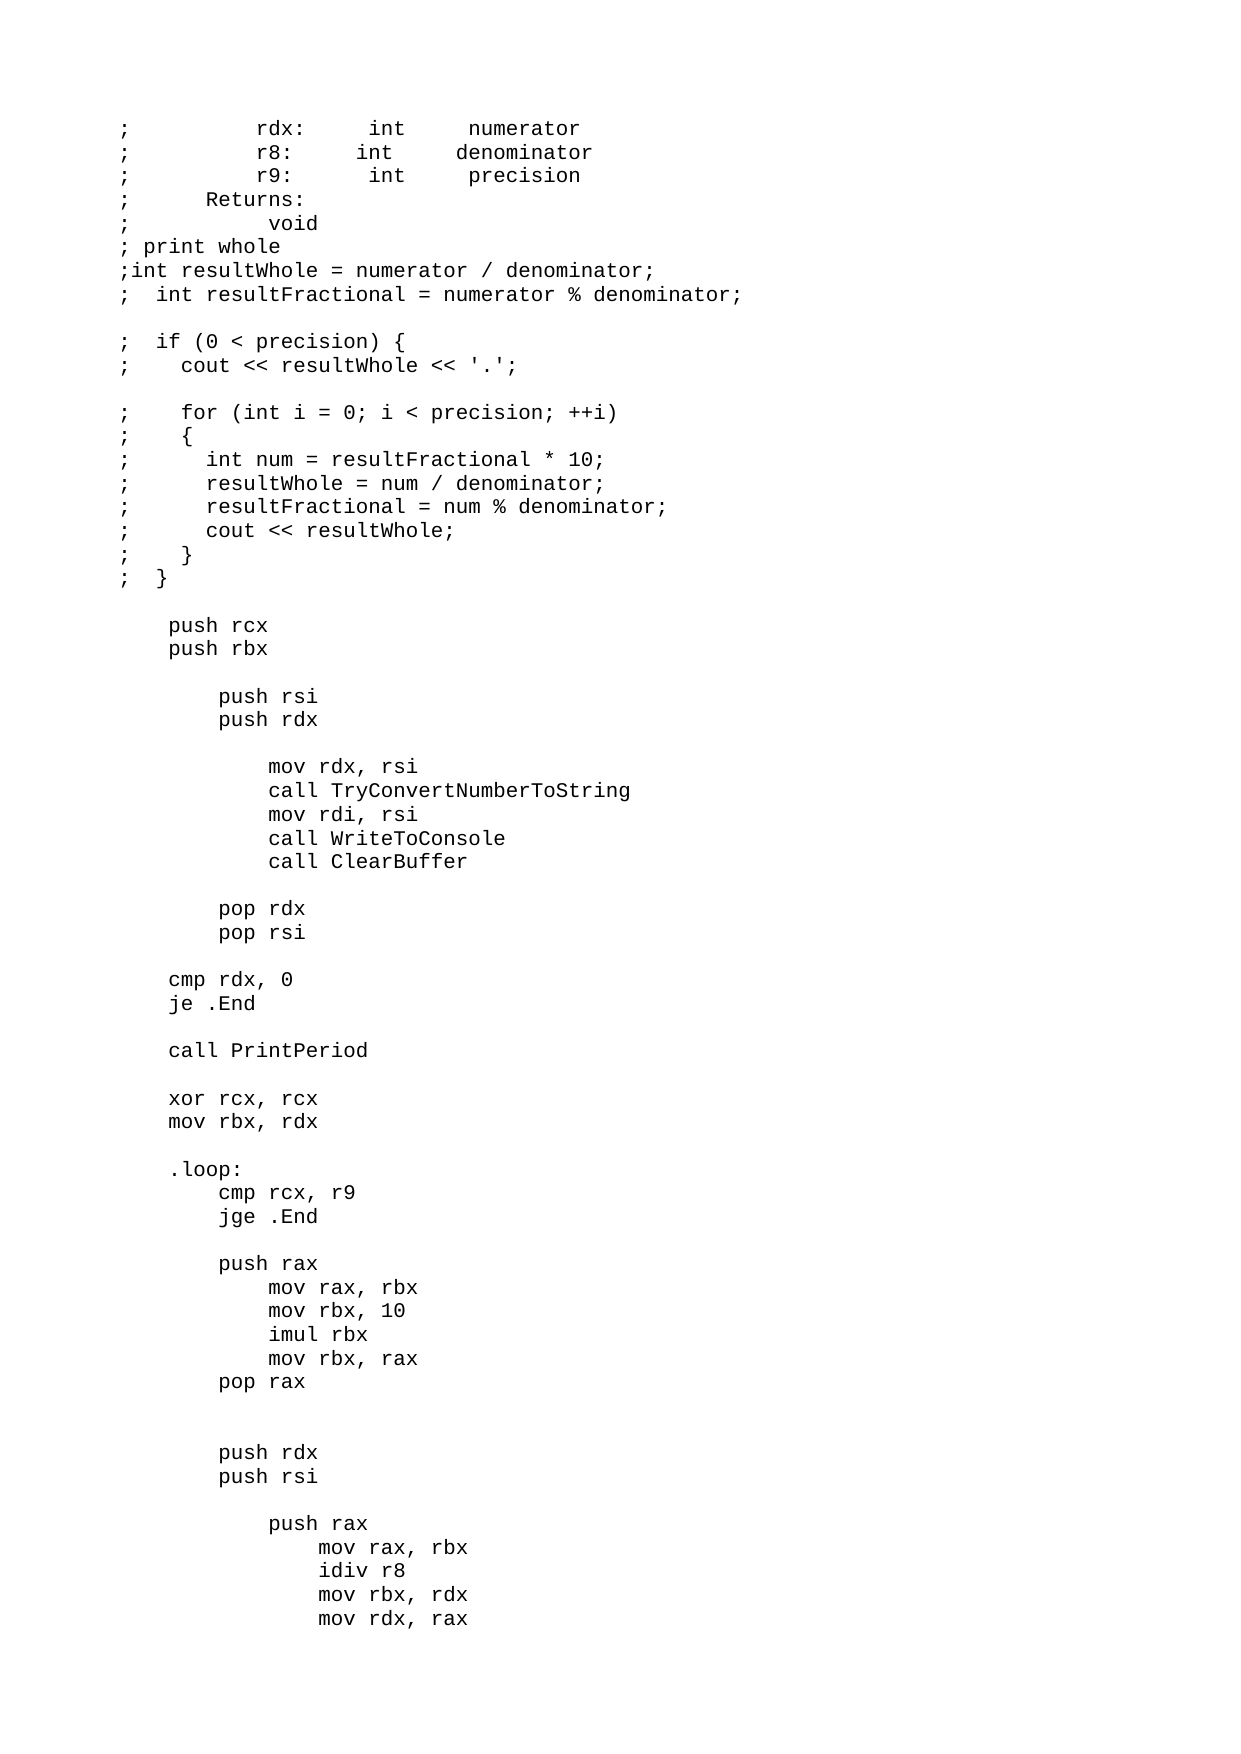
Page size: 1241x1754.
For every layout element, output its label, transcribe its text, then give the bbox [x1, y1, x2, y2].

text ; { [118, 426, 1122, 449]
text pop rdx [118, 898, 1122, 922]
text mov rbx, rdx [118, 1584, 1122, 1608]
text jge .End [118, 1206, 1122, 1229]
text ; int resultFractional = numerator % denominator; [118, 284, 1122, 307]
text mov rbx, rdx [118, 1111, 1122, 1135]
text cmp rcx, r9 [118, 1182, 1122, 1206]
text push rsi [118, 1466, 1122, 1489]
text ; void [118, 213, 1122, 236]
text call TryConvertNumberToString [118, 780, 1122, 804]
text mov rax, rbx [118, 1537, 1122, 1561]
text call PrintPeriod [118, 1040, 1122, 1064]
text mov rdi, rsi [118, 804, 1122, 827]
text pop rsi [118, 922, 1122, 946]
text ; } [118, 567, 1122, 591]
text ; cout << resultWhole; [118, 520, 1122, 544]
text ; if (0 < precision) { [118, 331, 1122, 354]
text mov rax, rbx [118, 1277, 1122, 1300]
text cmp rdx, 0 [118, 969, 1122, 993]
text imul rbx [118, 1324, 1122, 1348]
text mov rdx, rsi [118, 757, 1122, 780]
text call ClearBuffer [118, 851, 1122, 875]
text ; Returns: [118, 189, 1122, 213]
text push rax [118, 1253, 1122, 1277]
text mov rbx, rax [118, 1348, 1122, 1371]
text ; print whole [118, 236, 1122, 260]
text ; r8: int denominator [118, 142, 1122, 165]
text je .End [118, 993, 1122, 1017]
text ; } [118, 544, 1122, 567]
text push rax [118, 1513, 1122, 1537]
text ; int num = resultFractional * 10; [118, 449, 1122, 473]
text ; resultWhole = num / denominator; [118, 473, 1122, 496]
text ; for (int i = 0; i < precision; ++i) [118, 402, 1122, 426]
text pop rax [118, 1371, 1122, 1395]
text mov rbx, 10 [118, 1300, 1122, 1324]
text call WriteToConsole [118, 827, 1122, 851]
text push rdx [118, 709, 1122, 733]
text push rsi [118, 686, 1122, 709]
text ; cout << resultWhole << '.'; [118, 354, 1122, 378]
text push rbx [118, 638, 1122, 662]
text idiv r8 [118, 1561, 1122, 1584]
text .loop: [118, 1158, 1122, 1182]
text ;int resultWhole = numerator / denominator; [118, 260, 1122, 284]
text ; resultFractional = num % denominator; [118, 496, 1122, 520]
text ; rdx: int numerator [118, 118, 1122, 142]
text push rcx [118, 615, 1122, 638]
text mov rdx, rax [118, 1608, 1122, 1631]
text xor rcx, rcx [118, 1088, 1122, 1111]
text ; r9: int precision [118, 165, 1122, 189]
text push rdx [118, 1442, 1122, 1466]
